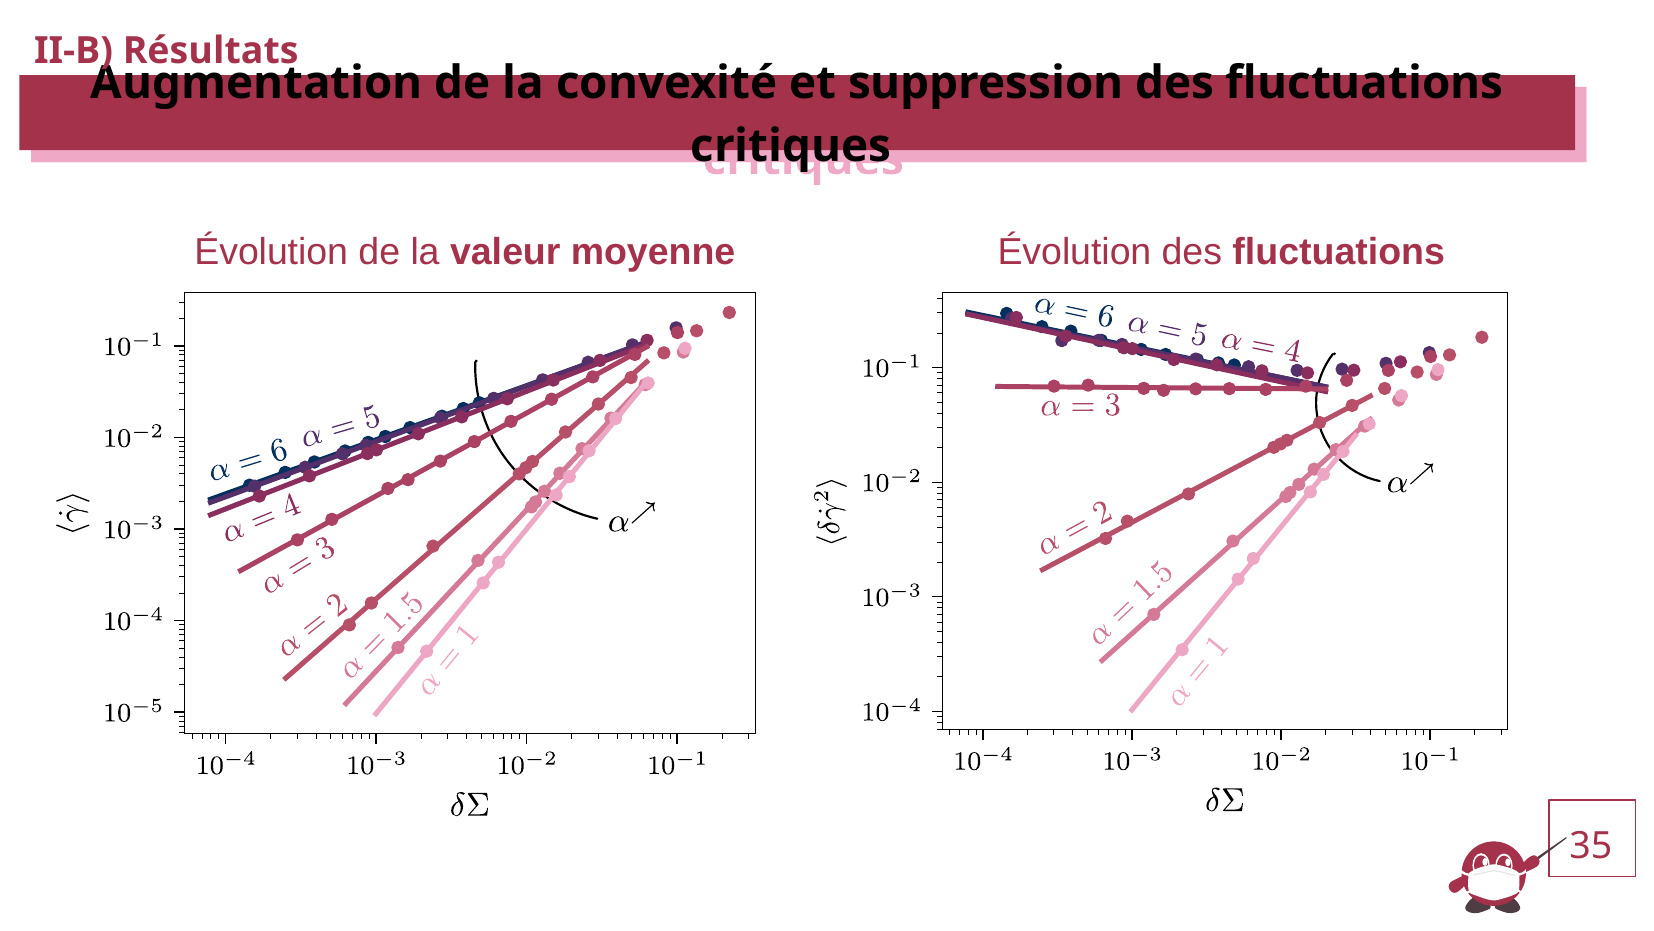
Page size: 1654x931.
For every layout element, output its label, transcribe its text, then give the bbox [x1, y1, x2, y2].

picture [56, 291, 756, 817]
text_box Augmentation de la convexité et suppression des fluctuations critiques [19, 75, 1576, 151]
text_box Évolution des fluctuations [947, 222, 1548, 280]
text_box Évolution de la valeur moyenne [144, 222, 776, 322]
picture [813, 291, 1637, 914]
text_box II-B) Résultats [19, 16, 1238, 76]
text_box [1492, 811, 1654, 887]
